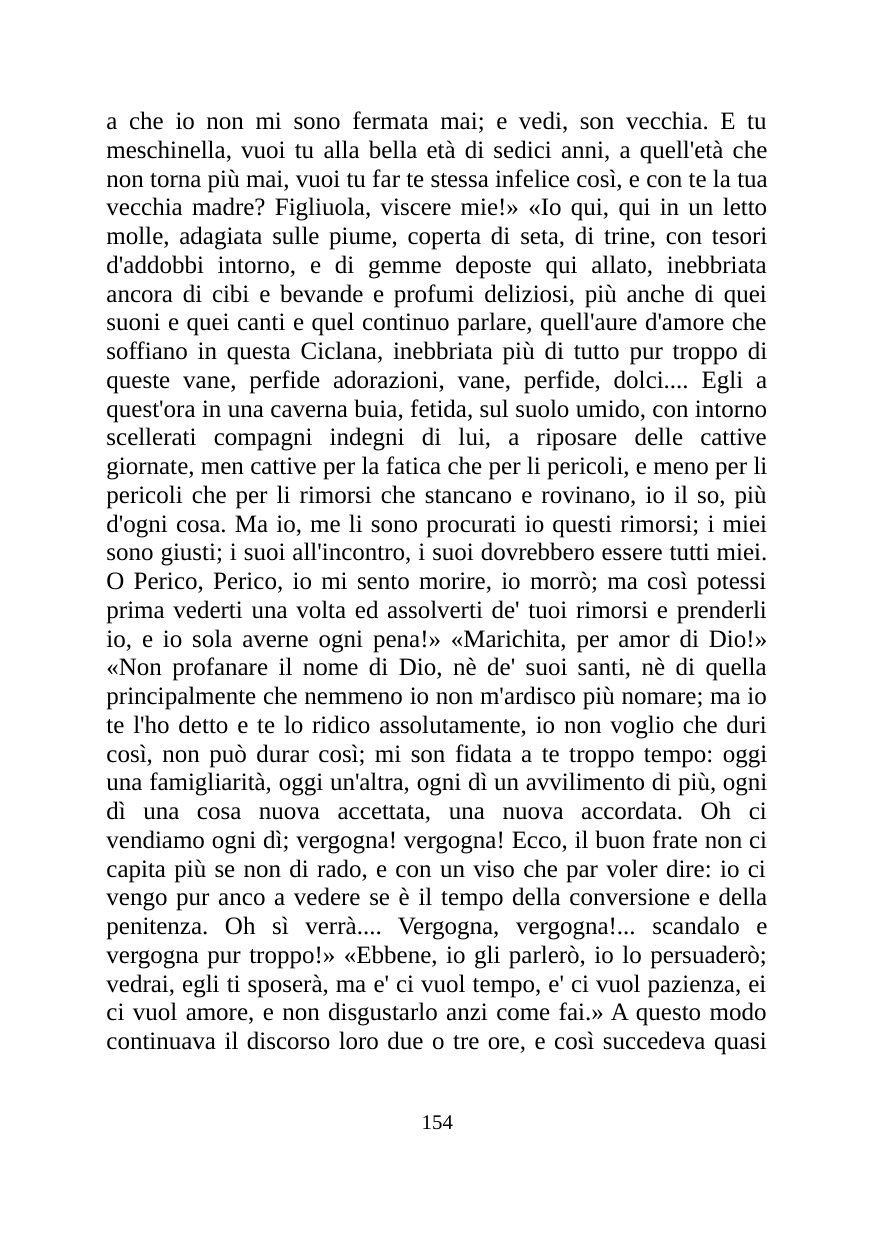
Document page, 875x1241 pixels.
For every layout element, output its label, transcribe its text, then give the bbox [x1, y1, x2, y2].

text a che io non mi sono fermata mai; e vedi, son vecchia. E tu meschinella, vuoi tu alla bella età di sedici anni, a quell'età che non torna più mai, vuoi tu far te stessa infelice così, e con te la tua vecchia madre? Figliuola, viscere mie!» «Io qui, qui in un letto molle, adagiata sulle piume, coperta di seta, di trine, con tesori d'addobbi intorno, e di gemme deposte qui allato, inebbriata ancora di cibi e bevande e profumi deliziosi, più anche di quei suoni e quei canti e quel continuo parlare, quell'aure d'amore che soffiano in questa Ciclana, inebbriata più di tutto pur troppo di queste vane, perfide adorazioni, vane, perfide, dolci.... Egli a quest'ora in una caverna buia, fetida, sul suolo umido, con intorno scellerati compagni indegni di lui, a riposare delle cattive giornate, men cattive per la fatica che per li pericoli, e meno per li pericoli che per li rimorsi che stancano e rovinano, io il so, più d'ogni cosa. Ma io, me li sono procurati io questi rimorsi; i miei sono giusti; i suoi all'incontro, i suoi dovrebbero essere tutti miei. O Perico, Perico, io mi sento morire, io morrò; ma così potessi prima vederti una volta ed assolverti de' tuoi rimorsi e prenderli io, e io sola averne ogni pena!» «Marichita, per amor di Dio!» «Non profanare il nome di Dio, nè de' suoi santi, nè di quella principalmente che nemmeno io non m'ardisco più nomare; ma io te l'ho detto e te lo ridico assolutamente, io non voglio che duri così, non può durar così; mi son fidata a te troppo tempo: oggi una famigliarità, oggi un'altra, ogni dì un avvilimento di più, ogni dì una cosa nuova accettata, una nuova accordata. Oh ci vendiamo ogni dì; vergogna! vergogna! Ecco, il buon frate non ci capita più se non di rado, e con un viso che par voler dire: io ci vengo pur anco a vedere se è il tempo della conversione e della penitenza. Oh sì verrà.... Vergogna, vergogna!... scandalo e vergogna pur troppo!» «Ebbene, io gli parlerò, io lo persuaderò; vedrai, egli ti sposerà, ma e' ci vuol tempo, e' ci vuol pazienza, ei ci vuol amore, e non disgustarlo anzi come fai.» A questo modo continuava il discorso loro due o tre ore, e così succedeva quasi [106, 106, 768, 1055]
